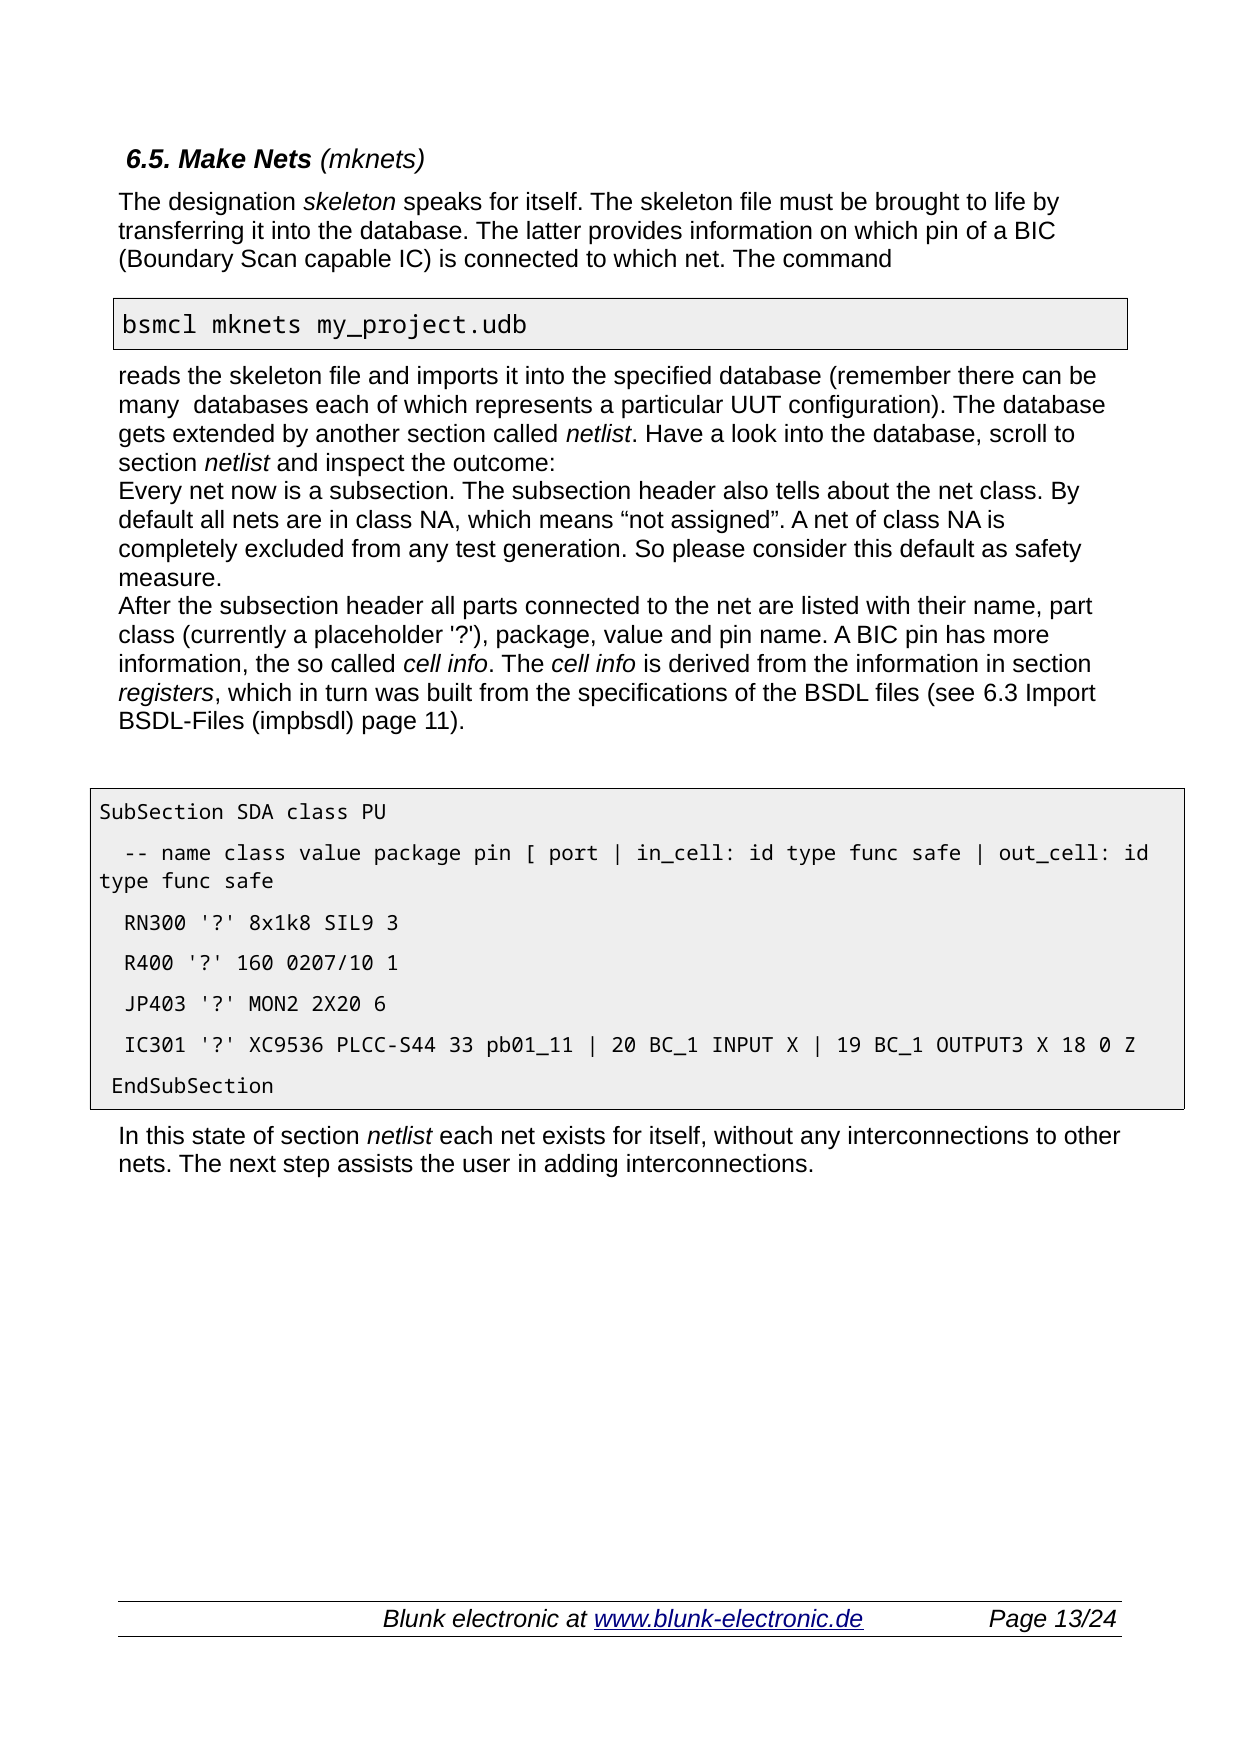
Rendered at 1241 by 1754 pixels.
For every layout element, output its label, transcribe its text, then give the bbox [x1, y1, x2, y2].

text RN300 '?' 8x1k8 SIL9 3 [98, 908, 1175, 936]
text R400 '?' 160 0207/10 1 [98, 948, 1175, 977]
text IC301 '?' XC9536 PLCC-S44 33 pb01_11 | 20 BC_1 INPUT X | 19 BC_1 OUTPUT3 X 18 0 Z [98, 1030, 1175, 1059]
text -- name class value package pin [ port | in_cell: id type func safe | out_cell: id type func safe [98, 838, 1175, 895]
text bsmcl mknets my_project.udb [122, 306, 1118, 341]
text SubSection SDA class PU [98, 797, 1175, 826]
text JP403 '?' MON2 2X20 6 [98, 989, 1175, 1018]
text [118, 286, 1122, 297]
text EndSubSection [98, 1071, 1175, 1100]
subtitle Make Nets (mknets) [118, 143, 1122, 174]
text In this state of section netlist each net exists for itself, without any interconnections to other nets. The next step assists the user in adding interconnections. [118, 1110, 1122, 1178]
text The designation skeleton speaks for itself. The skeleton file must be brought to life by transferring it into the database. The latter provides information on which pin of a BIC (Boundary Scan capable IC) is connected to which net. The command [118, 187, 1122, 273]
text [118, 776, 1122, 788]
text After the subsection header all parts connected to the net are listed with their name, part class (currently a placeholder '?'), package, value and pin name. A BIC pin has more information, the so called cell info. The cell info is derived from the information in section registers, which in turn was built from the specifications of the BSDL files (see 6.3 Import BSDL-Files (impbsdl) page 11). [118, 591, 1122, 735]
text Every net now is a subsection. The subsection header also tells about the net class. By default all nets are in class NA, which means “not assigned”. A net of class NA is completely excluded from any test generation. So please consider this default as safety measure. [118, 476, 1122, 591]
text reads the skeleton file and imports it into the specified database (remember there can be many databases each of which represents a particular UUT configuration). The database gets extended by another section called netlist. Have a look into the database, scroll to section netlist and inspect the outcome: [118, 350, 1122, 476]
